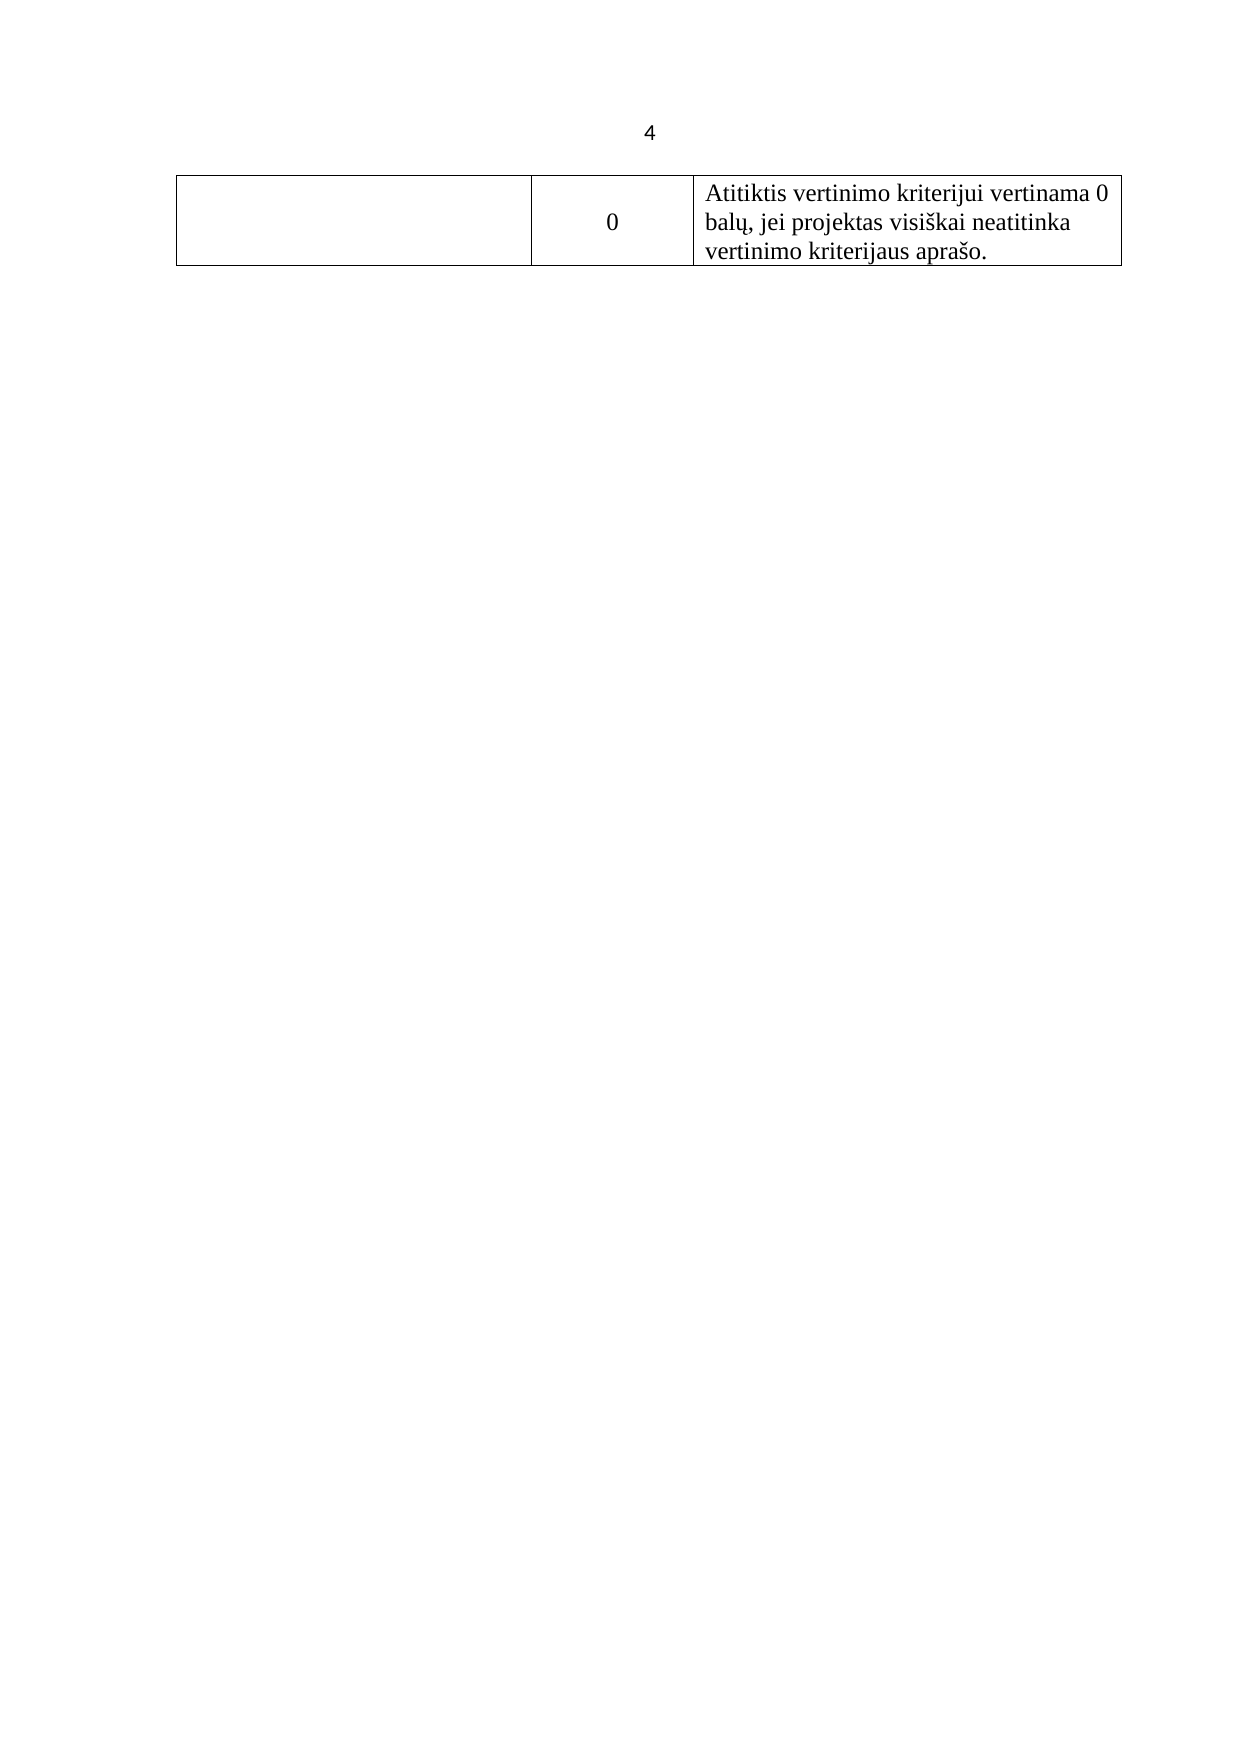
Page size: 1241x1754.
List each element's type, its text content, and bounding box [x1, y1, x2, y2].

table_cell [177, 176, 531, 264]
table_cell 0 [532, 176, 693, 264]
table_cell Atitiktis vertinimo kriterijui vertinama 0 balų, jei projektas visiškai neatitinka vertinimo kriterijaus aprašo. [694, 176, 1121, 264]
